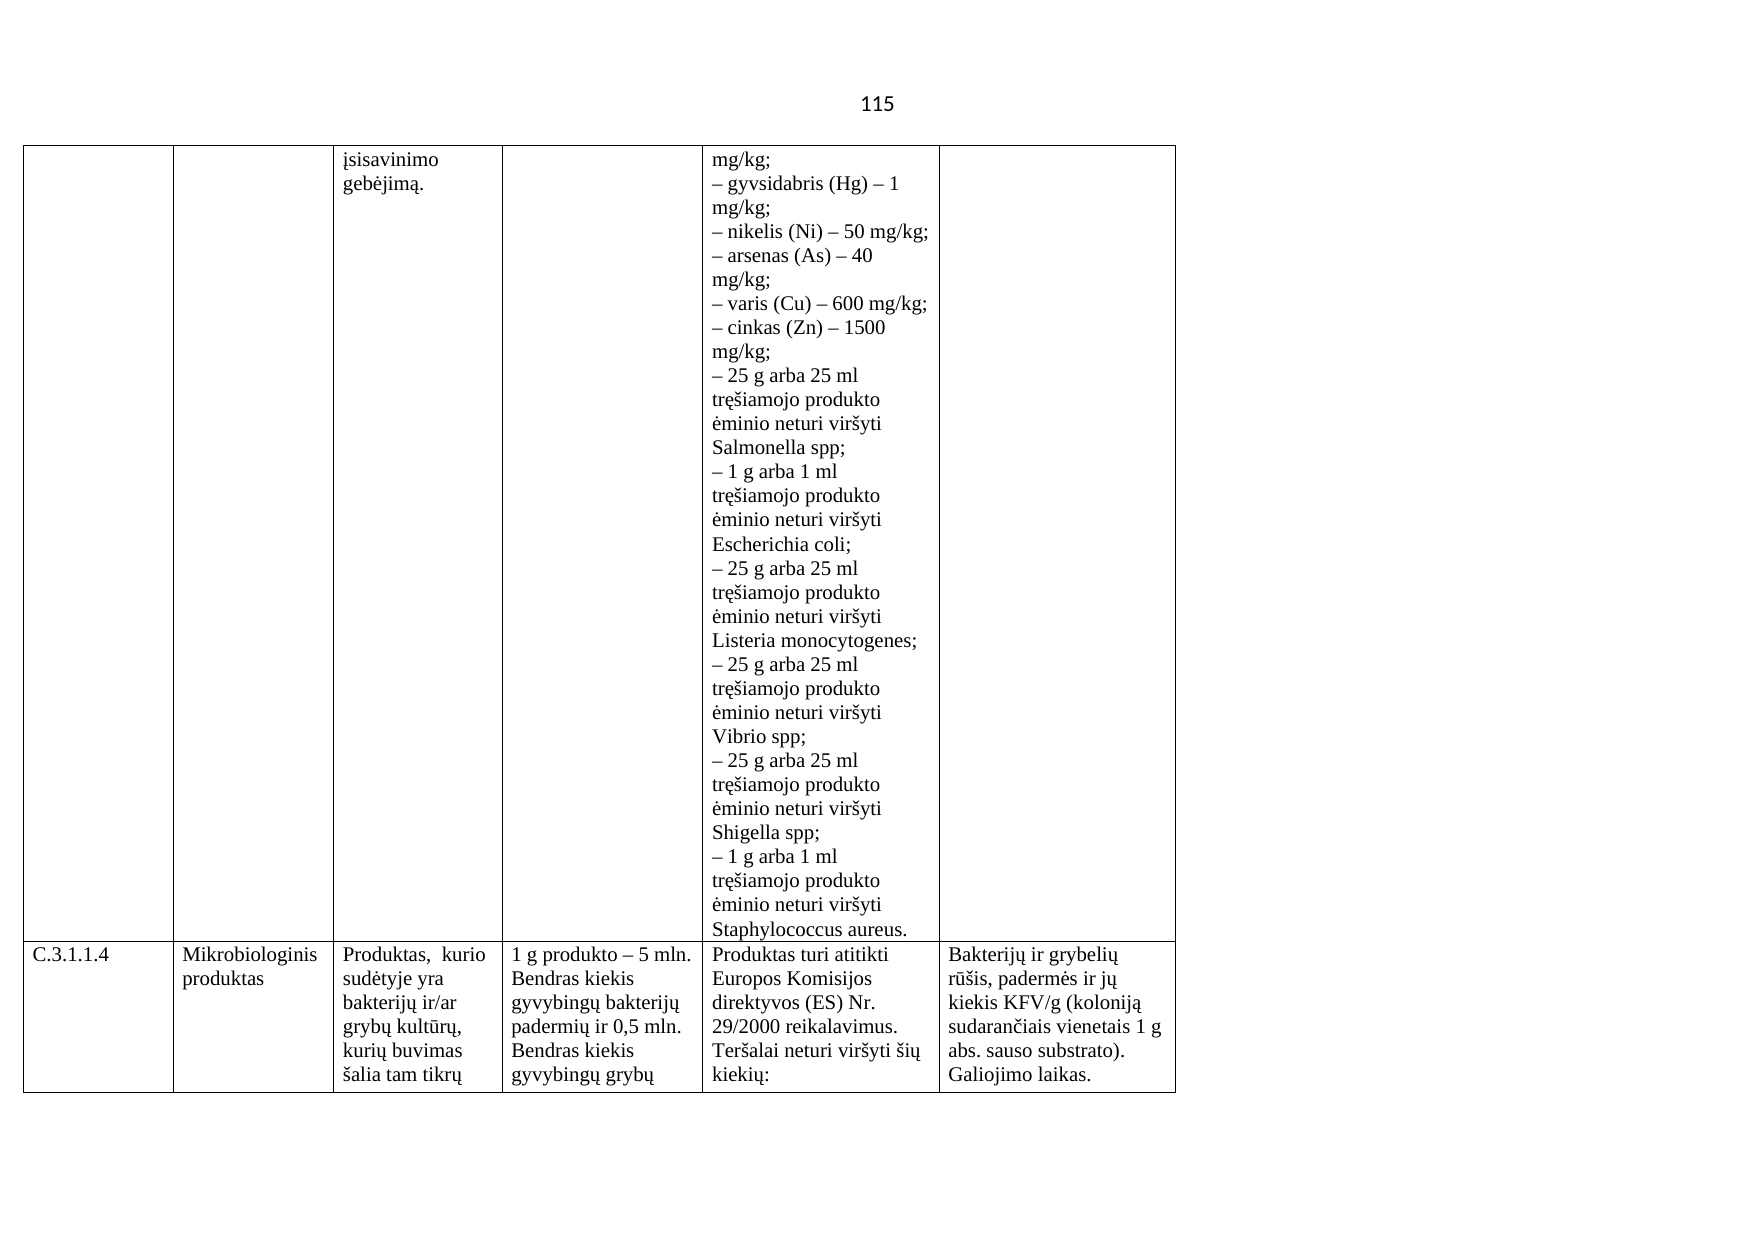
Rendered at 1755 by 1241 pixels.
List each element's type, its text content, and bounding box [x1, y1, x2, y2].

table_cell Produktas turi atitikti Europos Komisijos direktyvos (ES) Nr. 29/2000 reikalavimus. Teršalai neturi viršyti šių kiekių: [703, 942, 939, 1092]
table_cell [940, 146, 1175, 941]
table_cell mg/kg; – gyvsidabris (Hg) – 1 mg/kg; – nikelis (Ni) – 50 mg/kg; – arsenas (As) – 40 mg/kg; – varis (Cu) – 600 mg/kg; – cinkas (Zn) – 1500 mg/kg; – 25 g arba 25 ml tręšiamojo produkto ėminio neturi viršyti Salmonella spp; – 1 g arba 1 ml tręšiamojo produkto ėminio neturi viršyti Escherichia coli; – 25 g arba 25 ml tręšiamojo produkto ėminio neturi viršyti Listeria monocytogenes; – 25 g arba 25 ml tręšiamojo produkto ėminio neturi viršyti Vibrio spp; – 25 g arba 25 ml tręšiamojo produkto ėminio neturi viršyti Shigella spp; – 1 g arba 1 ml tręšiamojo produkto ėminio neturi viršyti Staphylococcus aureus. [703, 146, 939, 941]
table_cell 1 g produkto – 5 mln. Bendras kiekis gyvybingų bakterijų padermių ir 0,5 mln. Bendras kiekis gyvybingų grybų [503, 942, 702, 1092]
table_cell įsisavinimo gebėjimą. [334, 146, 502, 941]
table_cell Mikrobiologinis produktas [174, 942, 333, 1092]
table_cell Bakterijų ir grybelių rūšis, padermės ir jų kiekis KFV/g (koloniją sudarančiais vienetais 1 g abs. sauso substrato). Galiojimo laikas. [940, 942, 1175, 1092]
table_cell C.3.1.1.4 [24, 942, 173, 1092]
table_cell [503, 146, 702, 941]
table_cell Produktas, kurio sudėtyje yra bakterijų ir/ar grybų kultūrų, kurių buvimas šalia tam tikrų [334, 942, 502, 1092]
table_cell [24, 146, 173, 941]
table_cell [174, 146, 333, 941]
